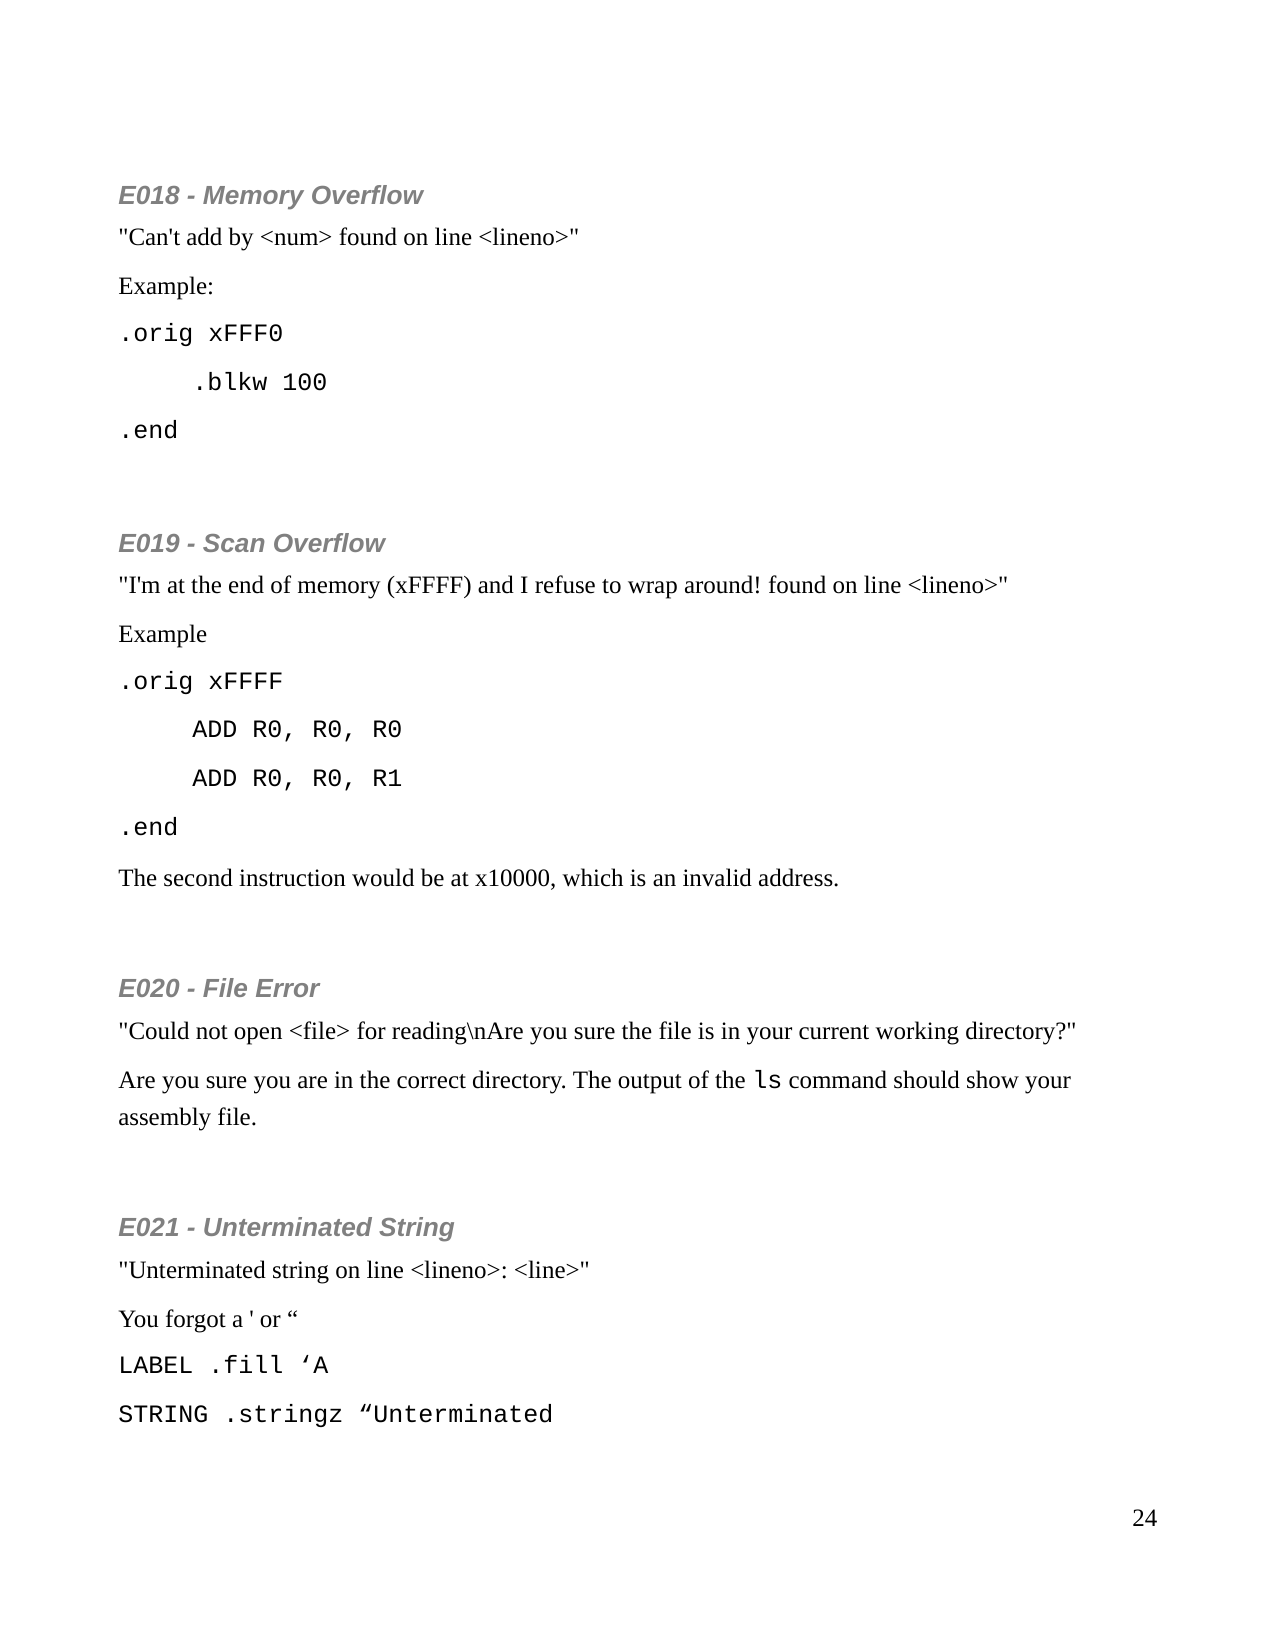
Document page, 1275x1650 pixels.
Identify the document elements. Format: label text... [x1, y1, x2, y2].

text You forgot a ' or “ [118, 1304, 1157, 1333]
text Are you sure you are in the correct directory. The output of the ls command should show your assembly file. [118, 1065, 1157, 1130]
text "Can't add by <num> found on line <lineno>" [118, 222, 1157, 251]
text "Unterminated string on line <lineno>: <line>" [118, 1255, 1157, 1284]
text The second instruction would be at x10000, which is an invalid address. [118, 863, 1157, 891]
text ADD R0, R0, R0 [118, 717, 1157, 745]
subtitle E020 - File Error [118, 973, 1157, 1003]
subtitle E018 - Memory Overflow [118, 180, 1157, 210]
text Example: [118, 271, 1157, 300]
subtitle E021 - Unterminated String [118, 1212, 1157, 1242]
text .end [118, 814, 1157, 842]
text "I'm at the end of memory (xFFFF) and I refuse to wrap around! found on line <lineno>" [118, 570, 1157, 599]
text Example [118, 619, 1157, 648]
text .orig xFFF0 [118, 321, 1157, 349]
text "Could not open <file> for reading\nAre you sure the file is in your current working directory?" [118, 1016, 1157, 1045]
text STRING .stringz “Unterminated [118, 1402, 1157, 1430]
text .blkw 100 [118, 369, 1157, 397]
text LABEL .fill ‘A [118, 1353, 1157, 1381]
text .end [118, 418, 1157, 446]
text ADD R0, R0, R1 [118, 766, 1157, 794]
text .orig xFFFF [118, 668, 1157, 697]
subtitle E019 - Scan Overflow [118, 528, 1157, 558]
